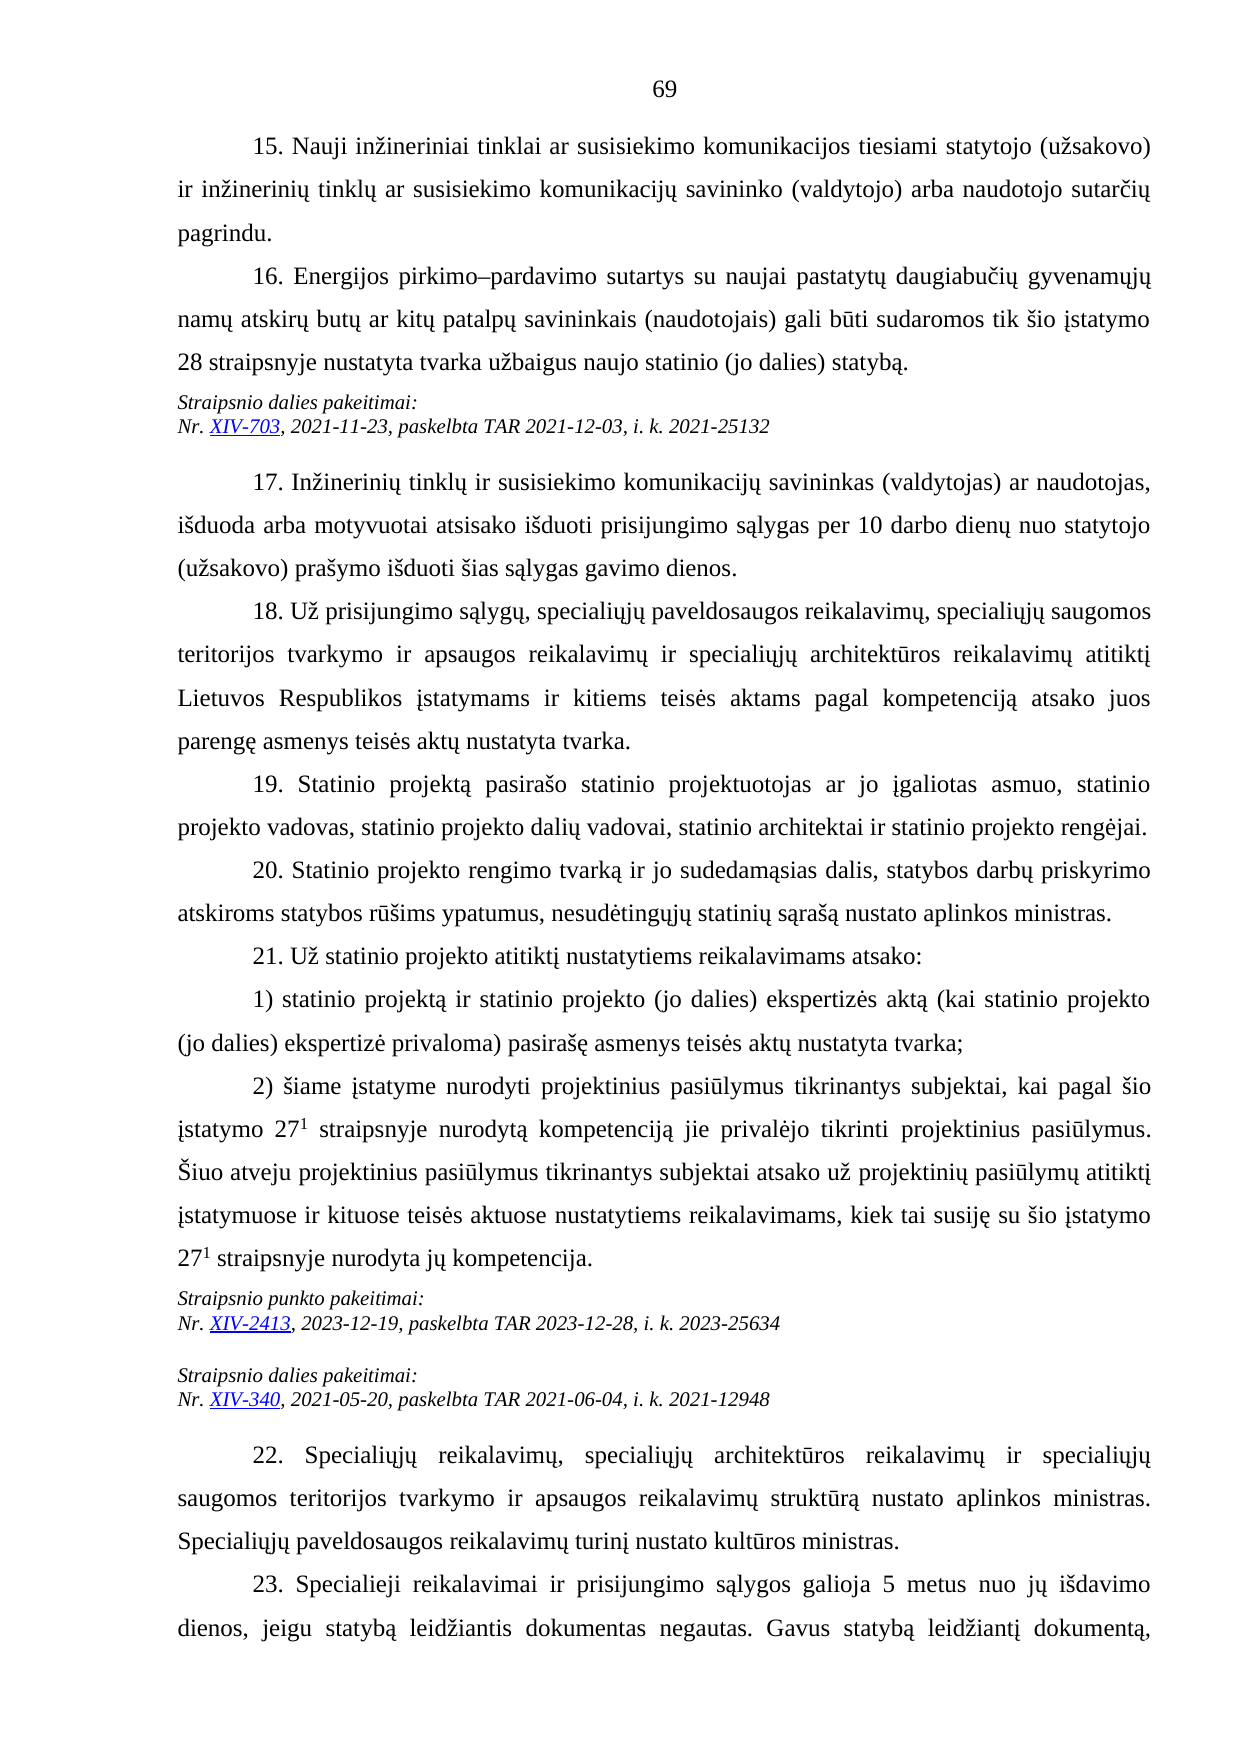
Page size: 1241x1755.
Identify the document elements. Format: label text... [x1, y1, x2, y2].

text 20. Statinio projekto rengimo tvarką ir jo sudedamąsias dalis, statybos darbų priskyrimo atskiroms statybos rūšims ypatumus, nesudėtingųjų statinių sąrašą nustato aplinkos ministras. [177, 855, 1152, 927]
text 18. Už prisijungimo sąlygų, specialiųjų paveldosaugos reikalavimų, specialiųjų saugomos teritorijos tvarkymo ir apsaugos reikalavimų ir specialiųjų architektūros reikalavimų atitiktį Lietuvos Respublikos įstatymams ir kitiems teisės aktams pagal kompetenciją atsako juos parengę asmenys teisės aktų nustatyta tvarka. [177, 596, 1152, 754]
text 1) statinio projektą ir statinio projekto (jo dalies) ekspertizės aktą (kai statinio projekto (jo dalies) ekspertizė privaloma) pasirašę asmenys teisės aktų nustatyta tvarka; [177, 984, 1152, 1056]
text Nr. XIV-340, 2021-05-20, paskelbta TAR 2021-06-04, i. k. 2021-12948 [177, 1387, 1152, 1411]
text Nr. XIV-2413, 2023-12-19, paskelbta TAR 2023-12-28, i. k. 2023-25634 [177, 1310, 1152, 1334]
text 2) šiame įstatyme nurodyti projektinius pasiūlymus tikrinantys subjektai, kai pagal šio įstatymo 271 straipsnyje nurodytą kompetenciją jie privalėjo tikrinti projektinius pasiūlymus. Šiuo atveju projektinius pasiūlymus tikrinantys subjektai atsako už projektinių pasiūlymų atitiktį įstatymuose ir kituose teisės aktuose nustatytiems reikalavimams, kiek tai susiję su šio įstatymo 271 straipsnyje nurodyta jų kompetencija. [177, 1071, 1152, 1272]
text Nr. XIV-703, 2021-11-23, paskelbta TAR 2021-12-03, i. k. 2021-25132 [177, 414, 1152, 438]
text 17. Inžinerinių tinklų ir susisiekimo komunikacijų savininkas (valdytojas) ar naudotojas, išduoda arba motyvuotai atsisako išduoti prisijungimo sąlygas per 10 darbo dienų nuo statytojo (užsakovo) prašymo išduoti šias sąlygas gavimo dienos. [177, 467, 1152, 582]
text 16. Energijos pirkimo–pardavimo sutartys su naujai pastatytų daugiabučių gyvenamųjų namų atskirų butų ar kitų patalpų savininkais (naudotojais) gali būti sudaromos tik šio įstatymo 28 straipsnyje nustatyta tvarka užbaigus naujo statinio (jo dalies) statybą. [177, 261, 1152, 376]
text 22. Specialiųjų reikalavimų, specialiųjų architektūros reikalavimų ir specialiųjų saugomos teritorijos tvarkymo ir apsaugos reikalavimų struktūrą nustato aplinkos ministras. Specialiųjų paveldosaugos reikalavimų turinį nustato kultūros ministras. [177, 1440, 1152, 1555]
text 15. Nauji inžineriniai tinklai ar susisiekimo komunikacijos tiesiami statytojo (užsakovo) ir inžinerinių tinklų ar susisiekimo komunikacijų savininko (valdytojo) arba naudotojo sutarčių pagrindu. [177, 131, 1152, 246]
text 23. Specialieji reikalavimai ir prisijungimo sąlygos galioja 5 metus nuo jų išdavimo dienos, jeigu statybą leidžiantis dokumentas negautas. Gavus statybą leidžiantį dokumentą, [177, 1569, 1152, 1641]
text Straipsnio punkto pakeitimai: [177, 1286, 1152, 1310]
text Straipsnio dalies pakeitimai: [177, 1363, 1152, 1387]
text 21. Už statinio projekto atitiktį nustatytiems reikalavimams atsako: [177, 941, 1152, 970]
text Straipsnio dalies pakeitimai: [177, 390, 1152, 414]
text 19. Statinio projektą pasirašo statinio projektuotojas ar jo įgaliotas asmuo, statinio projekto vadovas, statinio projekto dalių vadovai, statinio architektai ir statinio projekto rengėjai. [177, 769, 1152, 841]
